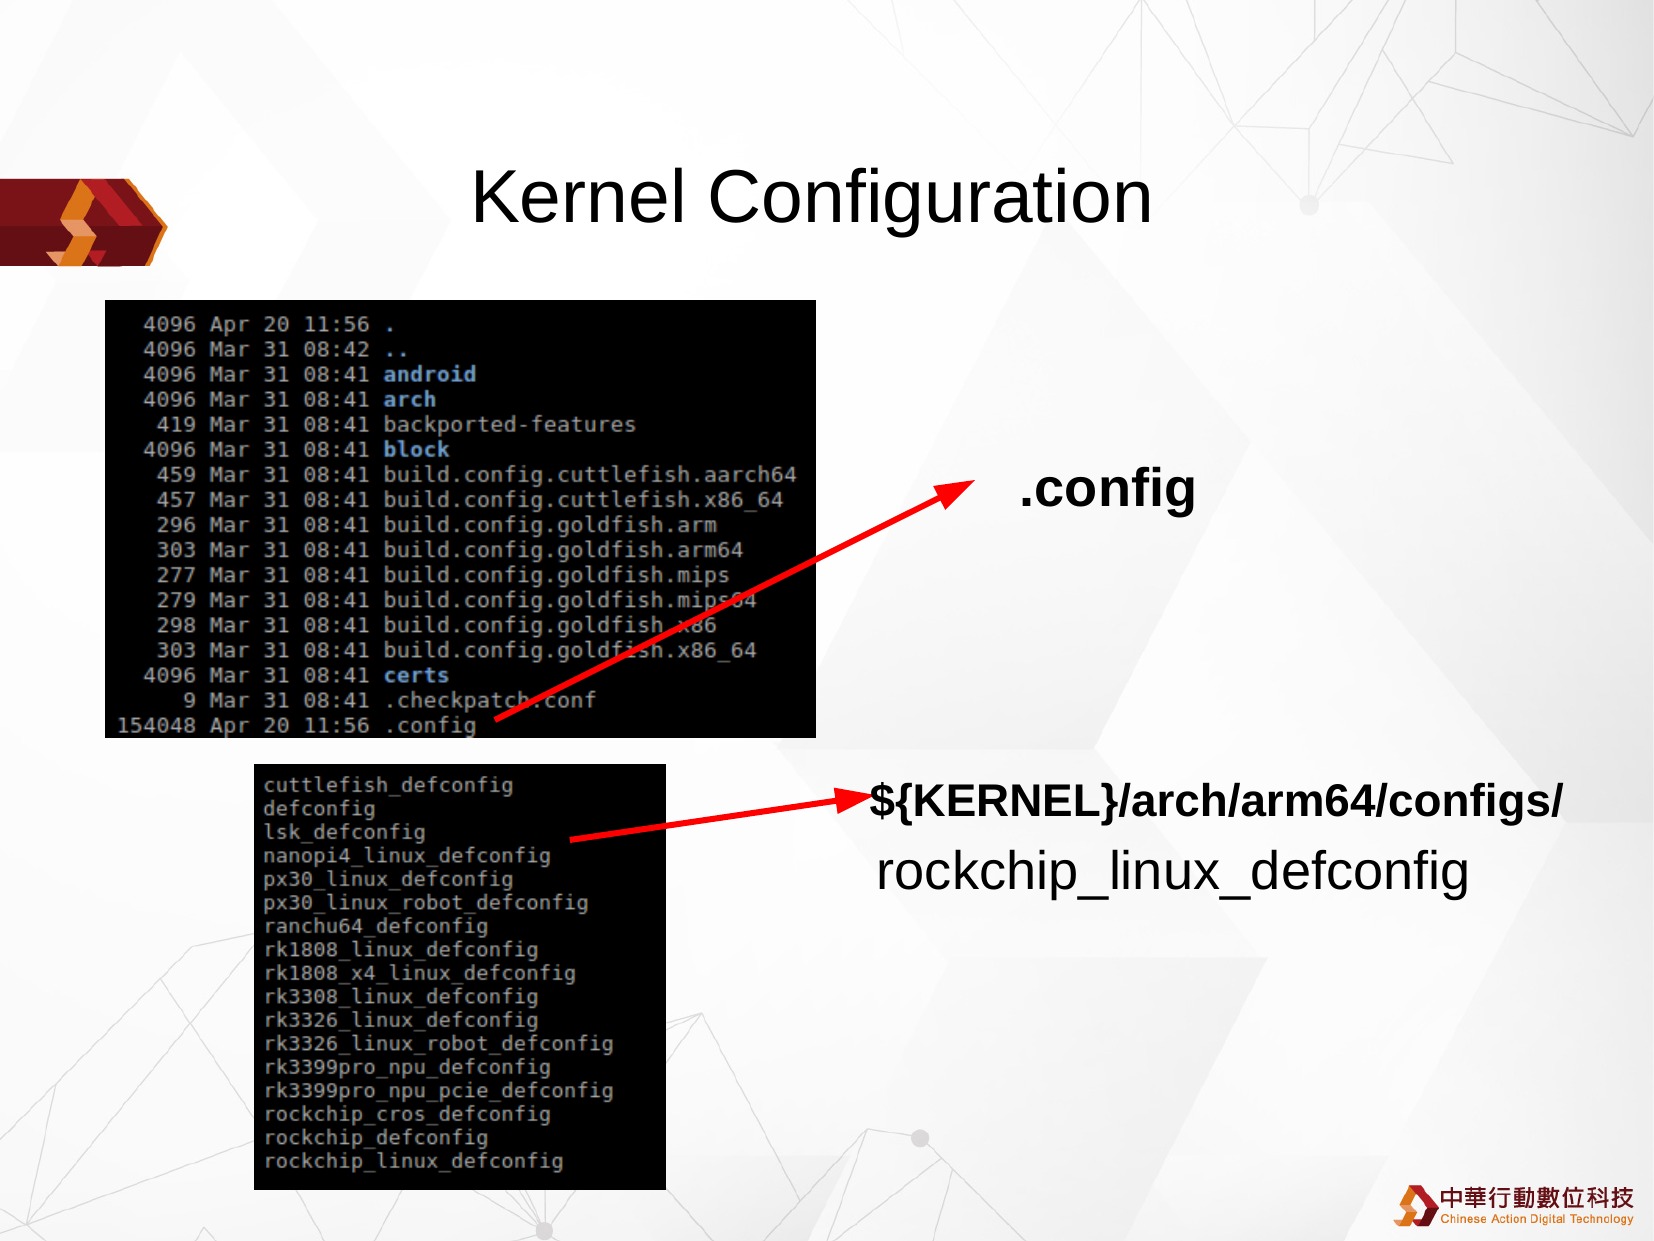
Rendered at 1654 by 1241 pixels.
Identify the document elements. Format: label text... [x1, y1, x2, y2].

text_box .config [1005, 449, 1231, 527]
text_box rockchip_linux_defconfig [861, 835, 1627, 924]
picture [0, 0, 1654, 1241]
text_box ${KERNEL}/arch/arm64/configs/ [854, 767, 1654, 835]
title Kernel Configuration [118, 112, 1506, 281]
